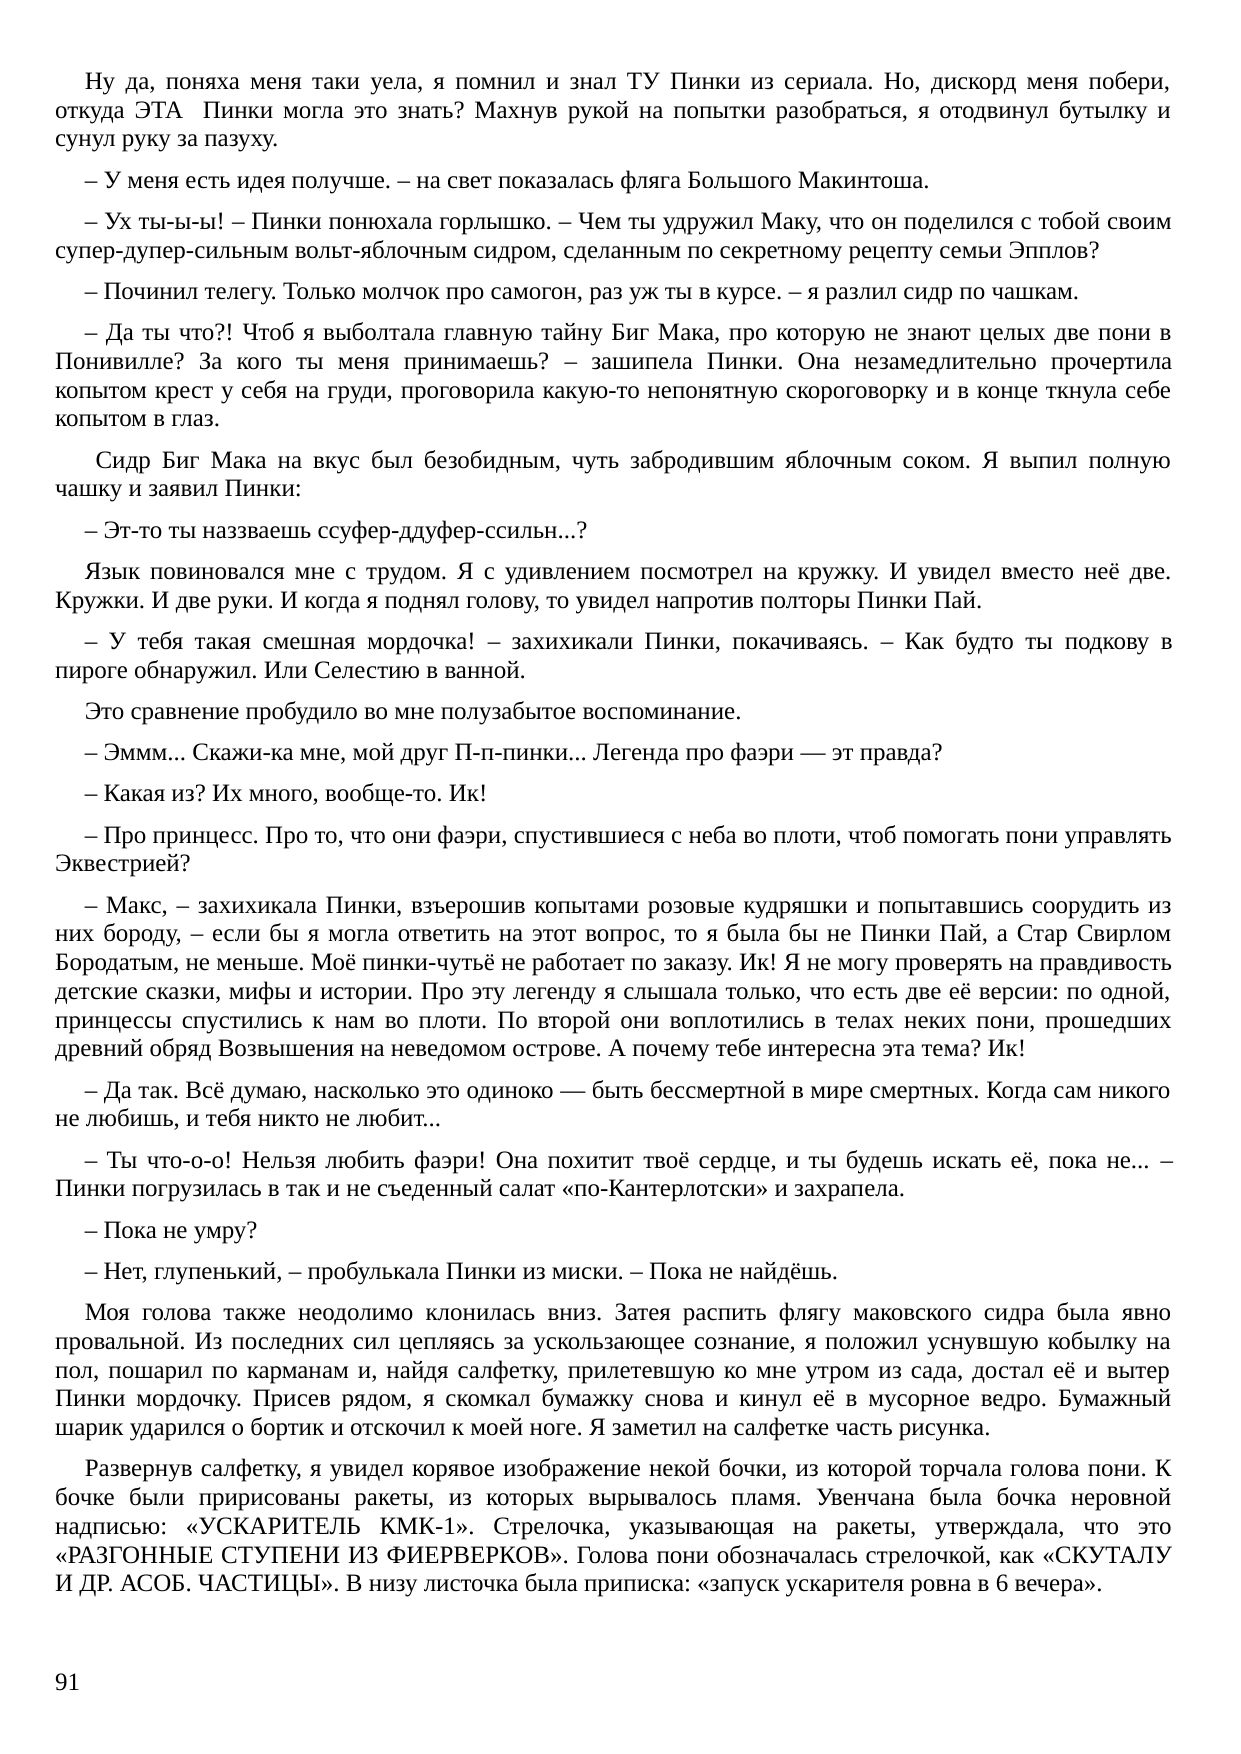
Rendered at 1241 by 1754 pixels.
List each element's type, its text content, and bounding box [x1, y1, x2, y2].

text Ну да, поняха меня таки уела, я помнил и знал ТУ Пинки из сериала. Но, дискорд меня побери, откуда ЭТА Пинки могла это знать? Махнув рукой на попытки разобраться, я отодвинул бутылку и сунул руку за пазуху. [55, 66, 1173, 152]
text Сидр Биг Мака на вкус был безобидным, чуть забродившим яблочным соком. Я выпил полную чашку и заявил Пинки: [55, 445, 1173, 502]
text – Да ты что?! Чтоб я выболтала главную тайну Биг Мака, про которую не знают целых две пони в Понивилле? За кого ты меня принимаешь? – зашипела Пинки. Она незамедлительно прочертила копытом крест у себя на груди, проговорила какую-то непонятную скороговорку и в конце ткнула себе копытом в глаз. [55, 317, 1173, 432]
text Это сравнение пробудило во мне полузабытое воспоминание. [55, 696, 1173, 725]
text – Пока не умру? [55, 1215, 1173, 1243]
text – Починил телегу. Только молчок про самогон, раз уж ты в курсе. – я разлил сидр по чашкам. [55, 276, 1173, 305]
text – Эммм... Скажи-ка мне, мой друг П-п-пинки... Легенда про фаэри — эт правда? [55, 737, 1173, 766]
text – У тебя такая смешная мордочка! – захихикали Пинки, покачиваясь. – Как будто ты подкову в пироге обнаружил. Или Селестию в ванной. [55, 626, 1173, 683]
text Развернув салфетку, я увидел корявое изображение некой бочки, из которой торчала голова пони. К бочке были пририсованы ракеты, из которых вырывалось пламя. Увенчана была бочка неровной надписью: «УСКАРИТЕЛЬ КМК-1». Стрелочка, указывающая на ракеты, утверждала, что это «РАЗГОННЫЕ СТУПЕНИ ИЗ ФИЕРВЕРКОВ». Голова пони обозначалась стрелочкой, как «СКУТАЛУ И ДР. АСОБ. ЧАСТИЦЫ». В низу листочка была приписка: «запуск ускарителя ровна в 6 вечера». [55, 1453, 1173, 1597]
text – Эт-то ты наззваешь ссуфер-ддуфер-ссильн...? [55, 515, 1173, 543]
text – У меня есть идея получше. – на свет показалась фляга Большого Макинтоша. [55, 165, 1173, 193]
text – Да так. Всё думаю, насколько это одиноко — быть бессмертной в мире смертных. Когда сам никого не любишь, и тебя никто не любит... [55, 1075, 1173, 1132]
text – Про принцесс. Про то, что они фаэри, спустившиеся с неба во плоти, чтоб помогать пони управлять Эквестрией? [55, 820, 1173, 877]
text – Макс, – захихикала Пинки, взъерошив копытами розовые кудряшки и попытавшись соорудить из них бороду, – если бы я могла ответить на этот вопрос, то я была бы не Пинки Пай, а Стар Свирлом Бородатым, не меньше. Моё пинки-чутьё не работает по заказу. Ик! Я не могу проверять на правдивость детские сказки, мифы и истории. Про эту легенду я слышала только, что есть две её версии: по одной, принцессы спустились к нам во плоти. По второй они воплотились в телах неких пони, прошедших древний обряд Возвышения на неведомом острове. А почему тебе интересна эта тема? Ик! [55, 890, 1173, 1062]
text – Какая из? Их много, вообще-то. Ик! [55, 778, 1173, 807]
text – Ты что-о-о! Нельзя любить фаэри! Она похитит твоё сердце, и ты будешь искать её, пока не... – Пинки погрузилась в так и не съеденный салат «по-Кантерлотски» и захрапела. [55, 1145, 1173, 1202]
text Моя голова также неодолимо клонилась вниз. Затея распить флягу маковского сидра была явно провальной. Из последних сил цепляясь за ускользающее сознание, я положил уснувшую кобылку на пол, пошарил по карманам и, найдя салфетку, прилетевшую ко мне утром из сада, достал её и вытер Пинки мордочку. Присев рядом, я скомкал бумажку снова и кинул её в мусорное ведро. Бумажный шарик ударился о бортик и отскочил к моей ноге. Я заметил на салфетке часть рисунка. [55, 1297, 1173, 1441]
text Язык повиновался мне с трудом. Я с удивлением посмотрел на кружку. И увидел вместо неё две. Кружки. И две руки. И когда я поднял голову, то увидел напротив полторы Пинки Пай. [55, 556, 1173, 613]
text – Нет, глупенький, – пробулькала Пинки из миски. – Пока не найдёшь. [55, 1256, 1173, 1285]
text – Ух ты-ы-ы! – Пинки понюхала горлышко. – Чем ты удружил Маку, что он поделился с тобой своим супер-дупер-сильным вольт-яблочным сидром, сделанным по секретному рецепту семьи Эпплов? [55, 206, 1173, 263]
